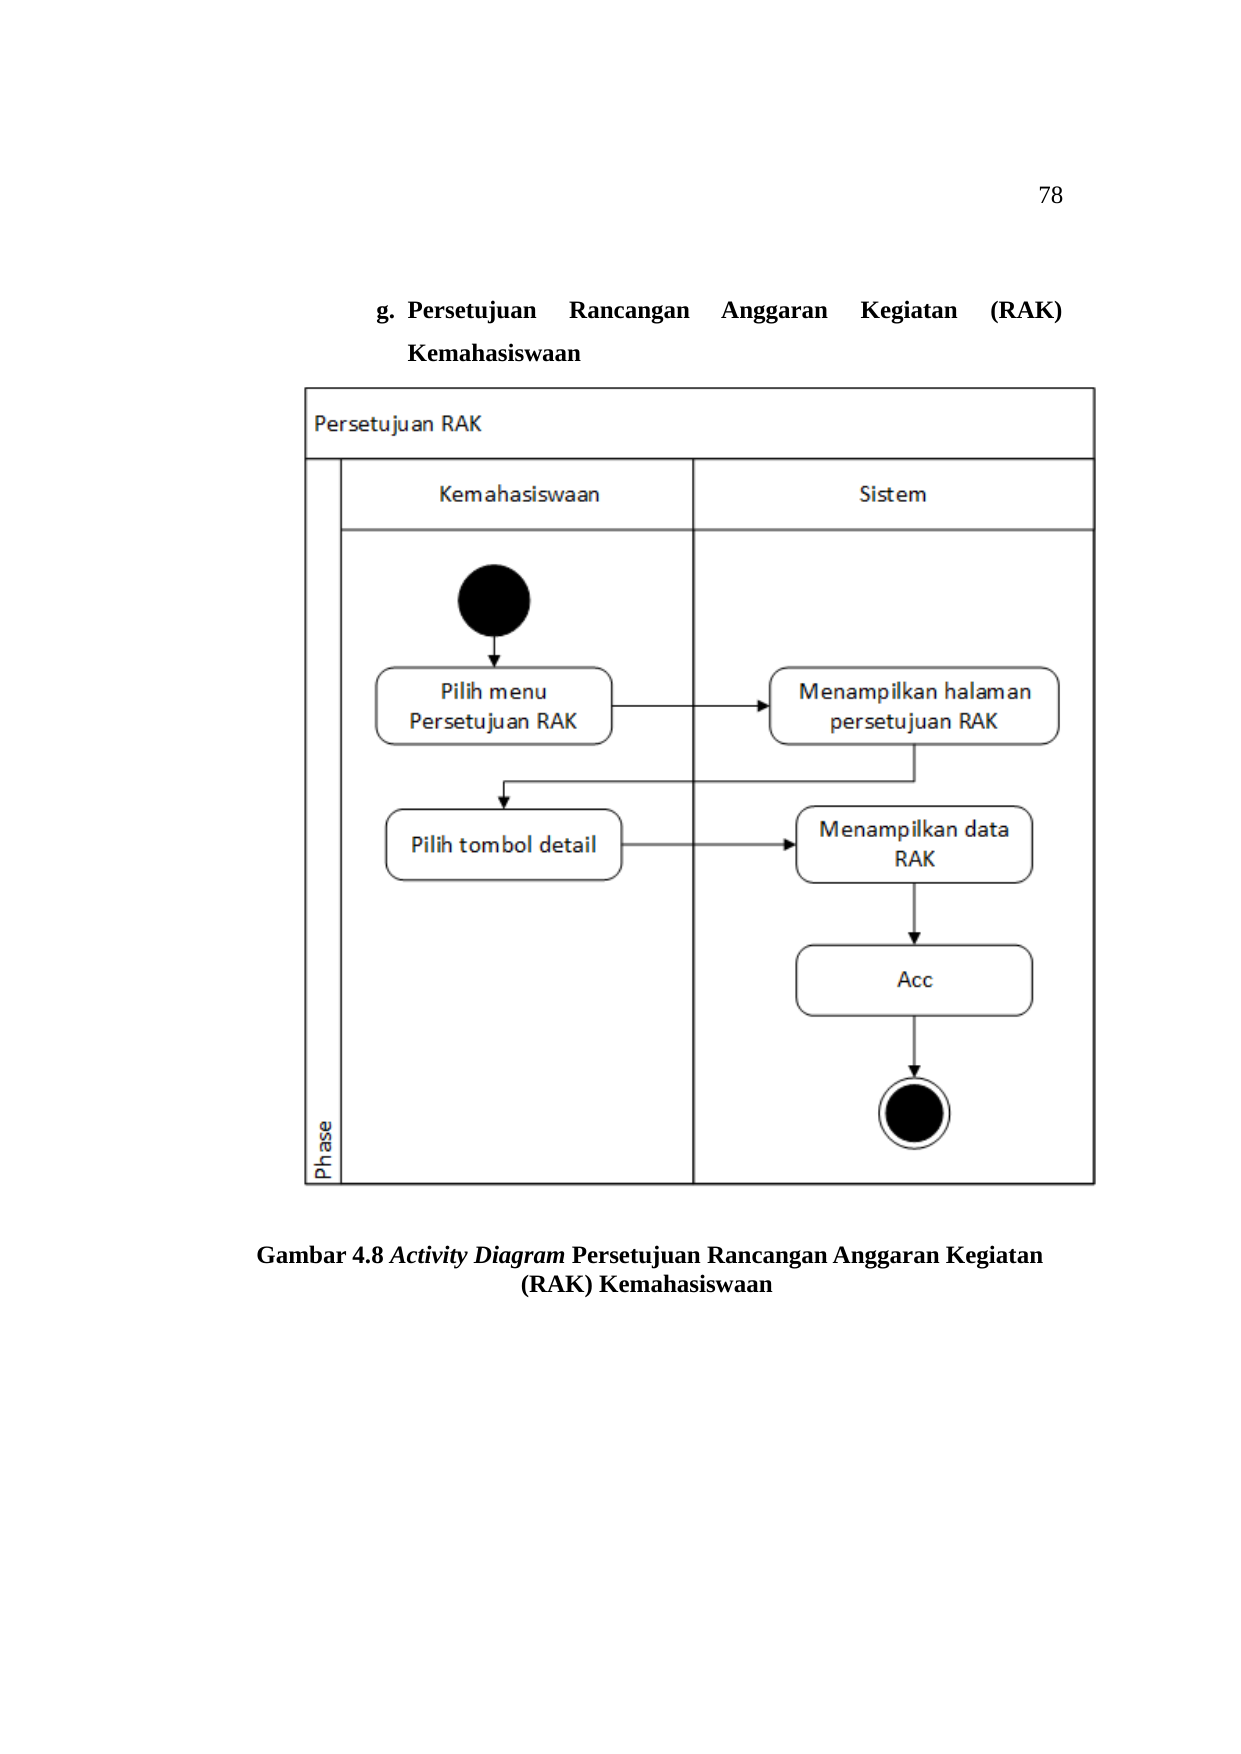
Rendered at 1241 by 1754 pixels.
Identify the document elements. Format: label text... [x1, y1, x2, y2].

picture [300, 387, 1096, 1194]
list Persetujuan Rancangan Anggaran Kegiatan (RAK) Kemahasiswaan [376, 295, 1063, 367]
text Gambar 4.8 Activity Diagram Persetujuan Rancangan Anggaran Kegiatan (RAK) Kemahasiswaan [236, 1240, 1063, 1298]
table_header [236, 381, 1063, 1228]
